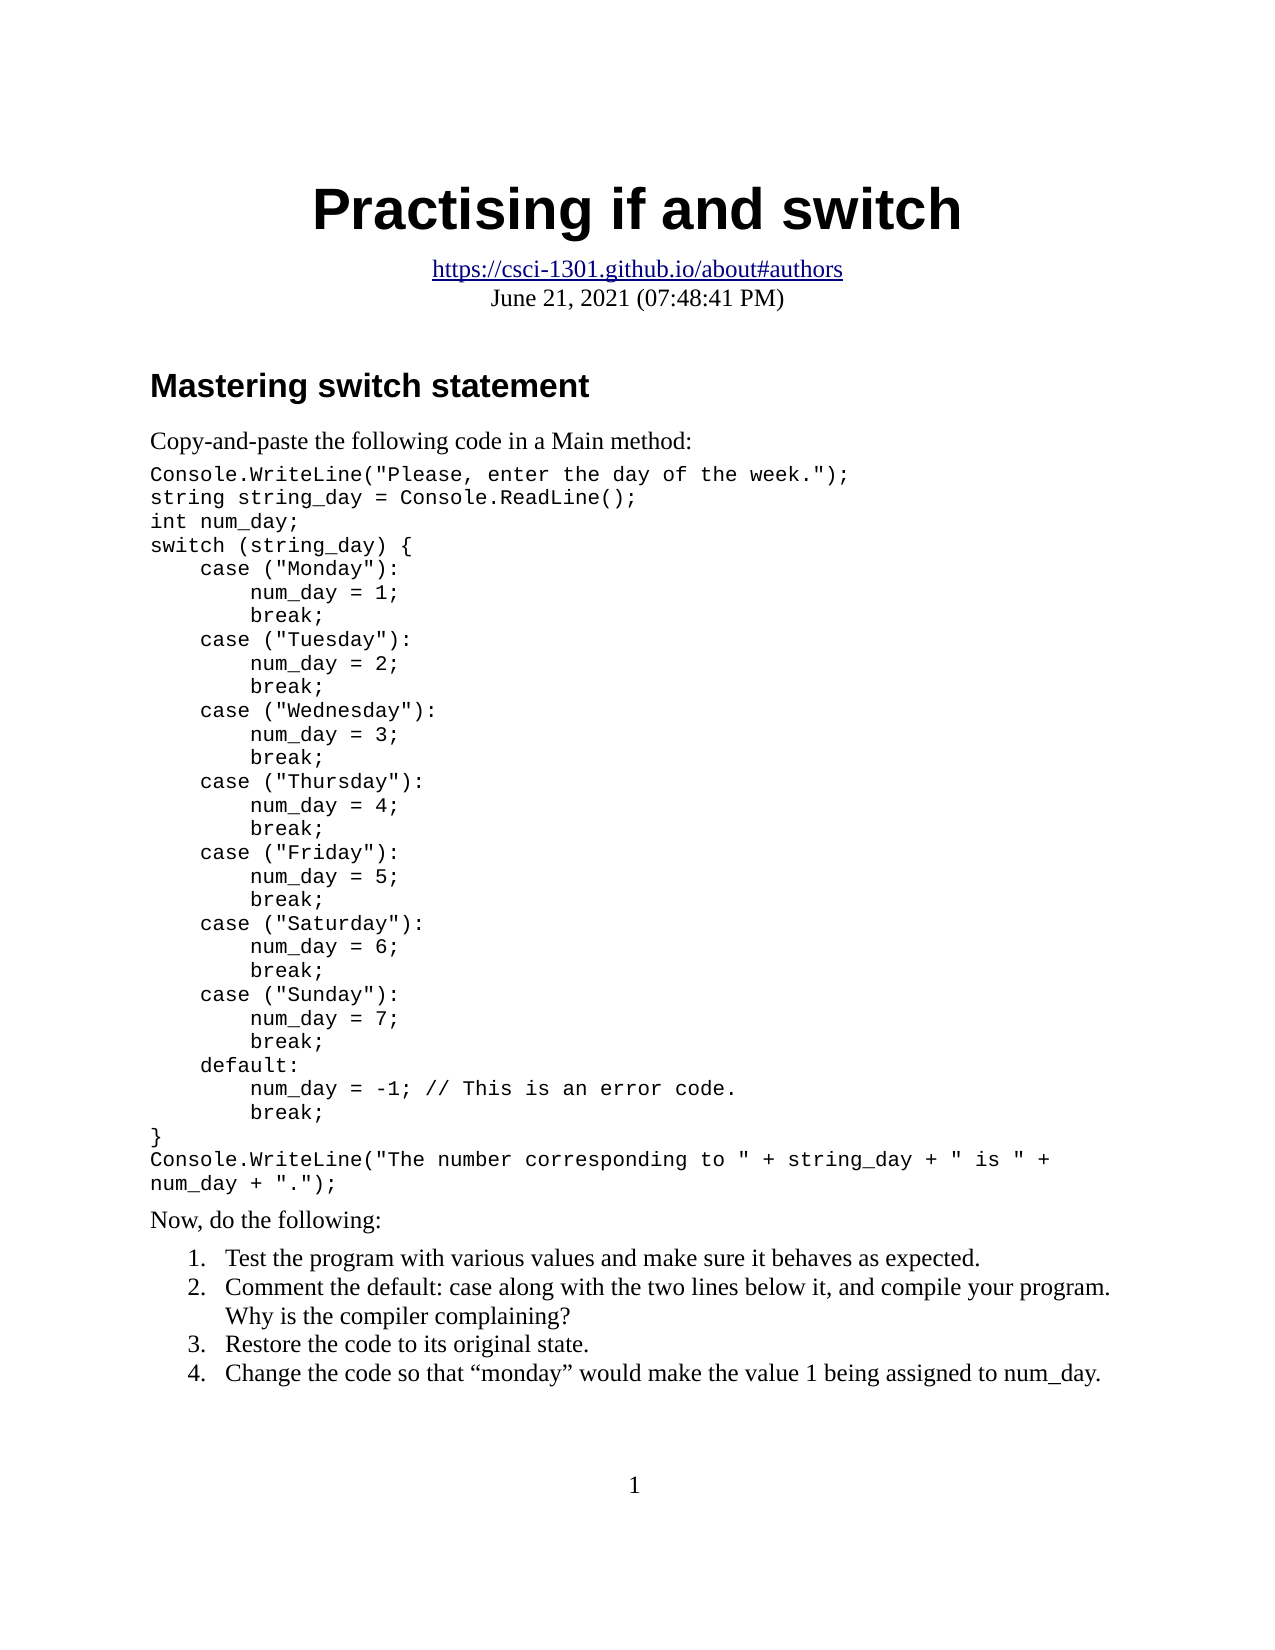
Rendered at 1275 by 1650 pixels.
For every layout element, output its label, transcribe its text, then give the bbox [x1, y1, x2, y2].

list Comment the default: case along with the two lines below it, and compile your program. Why is the compiler complaining? [187, 1272, 1125, 1329]
text Console.WriteLine("Please, enter the day of the week."); [150, 464, 1125, 487]
text break; [150, 1031, 1125, 1055]
text case ("Thursday"): [150, 771, 1125, 795]
text string string_day = Console.ReadLine(); [150, 487, 1125, 511]
text num_day = 1; [150, 582, 1125, 606]
text break; [150, 606, 1125, 629]
text int num_day; [150, 511, 1125, 534]
text June 21, 2021 (07:48:41 PM) [150, 283, 1125, 312]
list Test the program with various values and make sure it behaves as expected. [187, 1243, 1125, 1272]
title Practising if and switch [150, 175, 1125, 242]
text case ("Monday"): [150, 558, 1125, 582]
text break; [150, 747, 1125, 771]
list Change the code so that “monday” would make the value 1 being assigned to num_day. [187, 1358, 1125, 1387]
text break; [150, 960, 1125, 984]
subtitle Mastering switch statement [150, 366, 1125, 404]
text case ("Wednesday"): [150, 700, 1125, 724]
text break; [150, 818, 1125, 842]
text case ("Sunday"): [150, 984, 1125, 1007]
text case ("Tuesday"): [150, 629, 1125, 653]
text num_day = 2; [150, 653, 1125, 676]
text Now, do the following: [150, 1206, 1125, 1234]
text num_day = 4; [150, 795, 1125, 818]
text case ("Saturday"): [150, 913, 1125, 937]
text https://csci-1301.github.io/about#authors [150, 254, 1125, 283]
text break; [150, 1102, 1125, 1126]
text switch (string_day) { [150, 534, 1125, 558]
text break; [150, 676, 1125, 700]
text num_day = 3; [150, 724, 1125, 747]
text Console.WriteLine("The number corresponding to " + string_day + " is " + num_day + "."); [150, 1149, 1125, 1197]
text case ("Friday"): [150, 842, 1125, 866]
text num_day = 7; [150, 1007, 1125, 1031]
text break; [150, 889, 1125, 913]
text num_day = 6; [150, 937, 1125, 960]
list Restore the code to its original state. [187, 1329, 1125, 1358]
text default: [150, 1055, 1125, 1078]
text num_day = -1; // This is an error code. [150, 1078, 1125, 1102]
text num_day = 5; [150, 866, 1125, 889]
text Copy-and-paste the following code in a Main method: [150, 426, 1125, 455]
text } [150, 1126, 1125, 1149]
